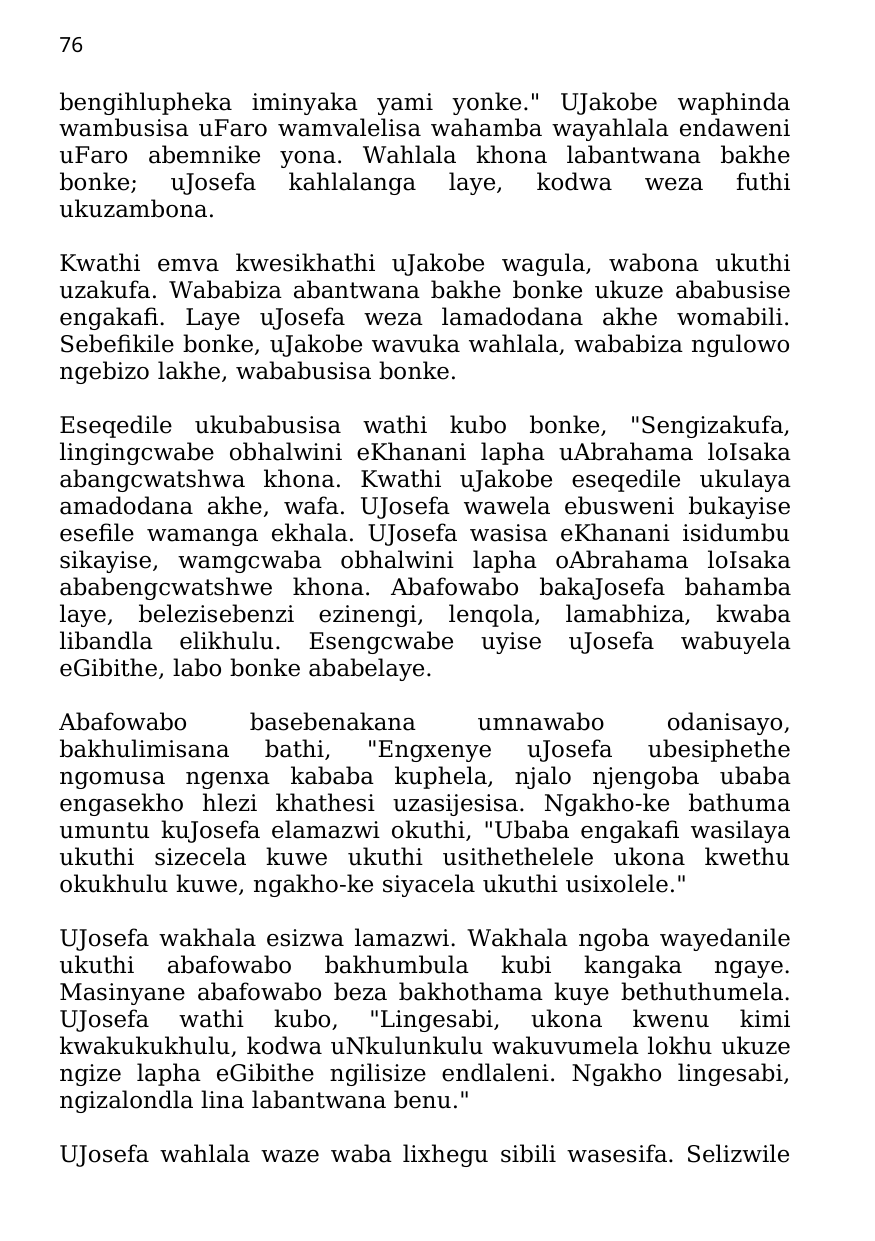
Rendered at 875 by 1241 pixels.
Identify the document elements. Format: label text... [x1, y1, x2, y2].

text UJosefa wakhala esizwa lamazwi. Wakhala ngoba wayedanile ukuthi abafowabo bakhumbula kubi kangaka ngaye. Masinyane abafowabo beza bakhothama kuye bethuthumela. UJosefa wathi kubo, "Lingesabi, ukona kwenu kimi kwakukukhulu, kodwa uNkulunkulu wakuvumela lokhu ukuze ngize lapha eGibithe ngilisize endlaleni. Ngakho lingesabi, ngizalondla lina labantwana benu." [59, 925, 791, 1114]
text Kwathi emva kwesikhathi uJakobe wagula, wabona ukuthi uzakufa. Wababiza abantwana bakhe bonke ukuze ababusise engakafi. Laye uJosefa weza lamadodana akhe womabili. Sebefikile bonke, uJakobe wavuka wahlala, wababiza ngulowo ngebizo lakhe, wababusisa bonke. [59, 250, 791, 385]
text bengihlupheka iminyaka yami yonke." UJakobe waphinda wambusisa uFaro wamvalelisa wahamba wayahlala endaweni uFaro abemnike yona. Wahlala khona labantwana bakhe bonke; uJosefa kahlalanga laye, kodwa weza futhi ukuzambona. [59, 88, 791, 223]
text Eseqedile ukubabusisa wathi kubo bonke, "Sengizakufa, lingingcwabe obhalwini eKhanani lapha uAbrahama loIsaka abangcwatshwa khona. Kwathi uJakobe eseqedile ukulaya amadodana akhe, wafa. UJosefa wawela ebusweni bukayise esefile wamanga ekhala. UJosefa wasisa eKhanani isidumbu sikayise, wamgcwaba obhalwini lapha oAbrahama loIsaka ababengcwatshwe khona. Abafowabo bakaJosefa bahamba laye, belezisebenzi ezinengi, lenqola, lamabhiza, kwaba libandla elikhulu. Esengcwabe uyise uJosefa wabuyela eGibithe, labo bonke ababelaye. [59, 412, 791, 682]
text UJosefa wahlala waze waba lixhegu sibili wasesifa. Selizwile [59, 1141, 791, 1168]
text Abafowabo basebenakana umnawabo odanisayo, bakhulimisana bathi, "Engxenye uJosefa ubesiphethe ngomusa ngenxa kababa kuphela, njalo njengoba ubaba engasekho hlezi khathesi uzasijesisa. Ngakho-ke bathuma umuntu kuJosefa elamazwi okuthi, "Ubaba engakafi wasilaya ukuthi sizecela kuwe ukuthi usithethelele ukona kwethu okukhulu kuwe, ngakho-ke siyacela ukuthi usixolele." [59, 709, 791, 898]
